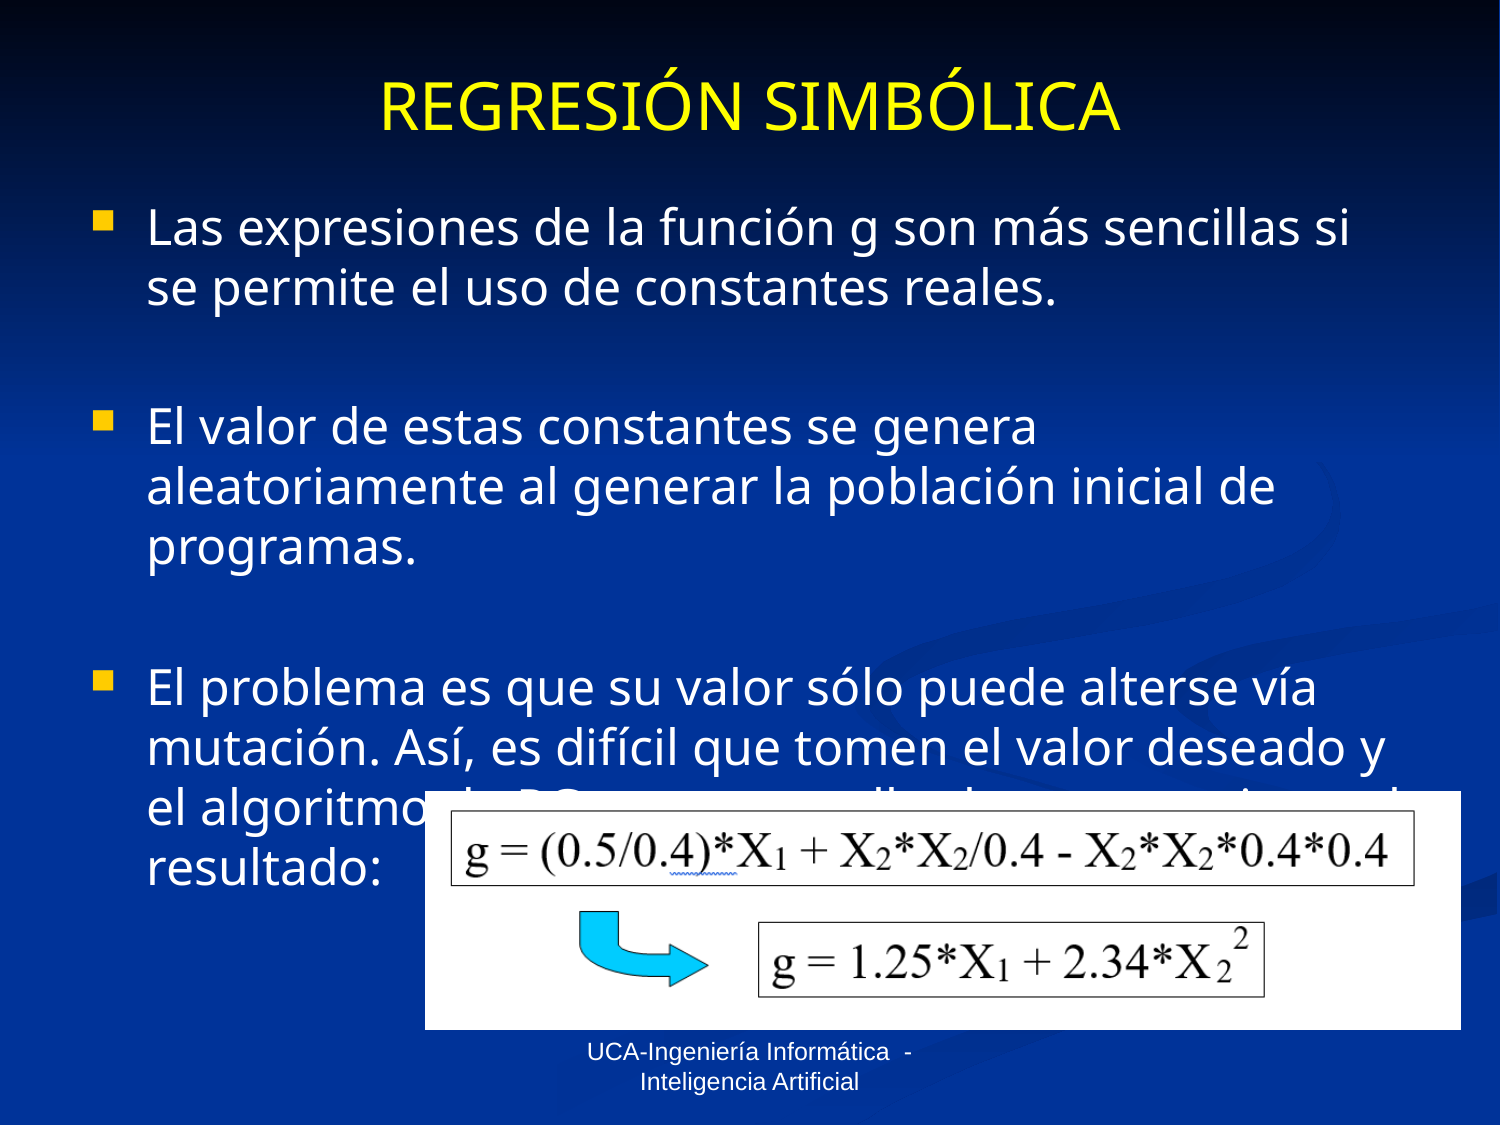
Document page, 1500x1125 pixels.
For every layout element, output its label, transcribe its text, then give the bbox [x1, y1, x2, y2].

title REGRESIÓN SIMBÓLICA [75, 45, 1425, 163]
list Las expresiones de la función g son más sencillas si se permite el uso de constantes reales. El valor de estas constantes se genera aleatoriamente al generar la población inicial de programas. El problema es que su valor sólo puede alterse vía mutación. Así, es difícil que tomen el valor deseado y el algoritmo de PG opera con ellas hasta aproximar el resultado: [75, 187, 1425, 1005]
footer UCA-Ingeniería Informática - Inteligencia Artificial [512, 1030, 988, 1104]
picture [425, 791, 1461, 1030]
